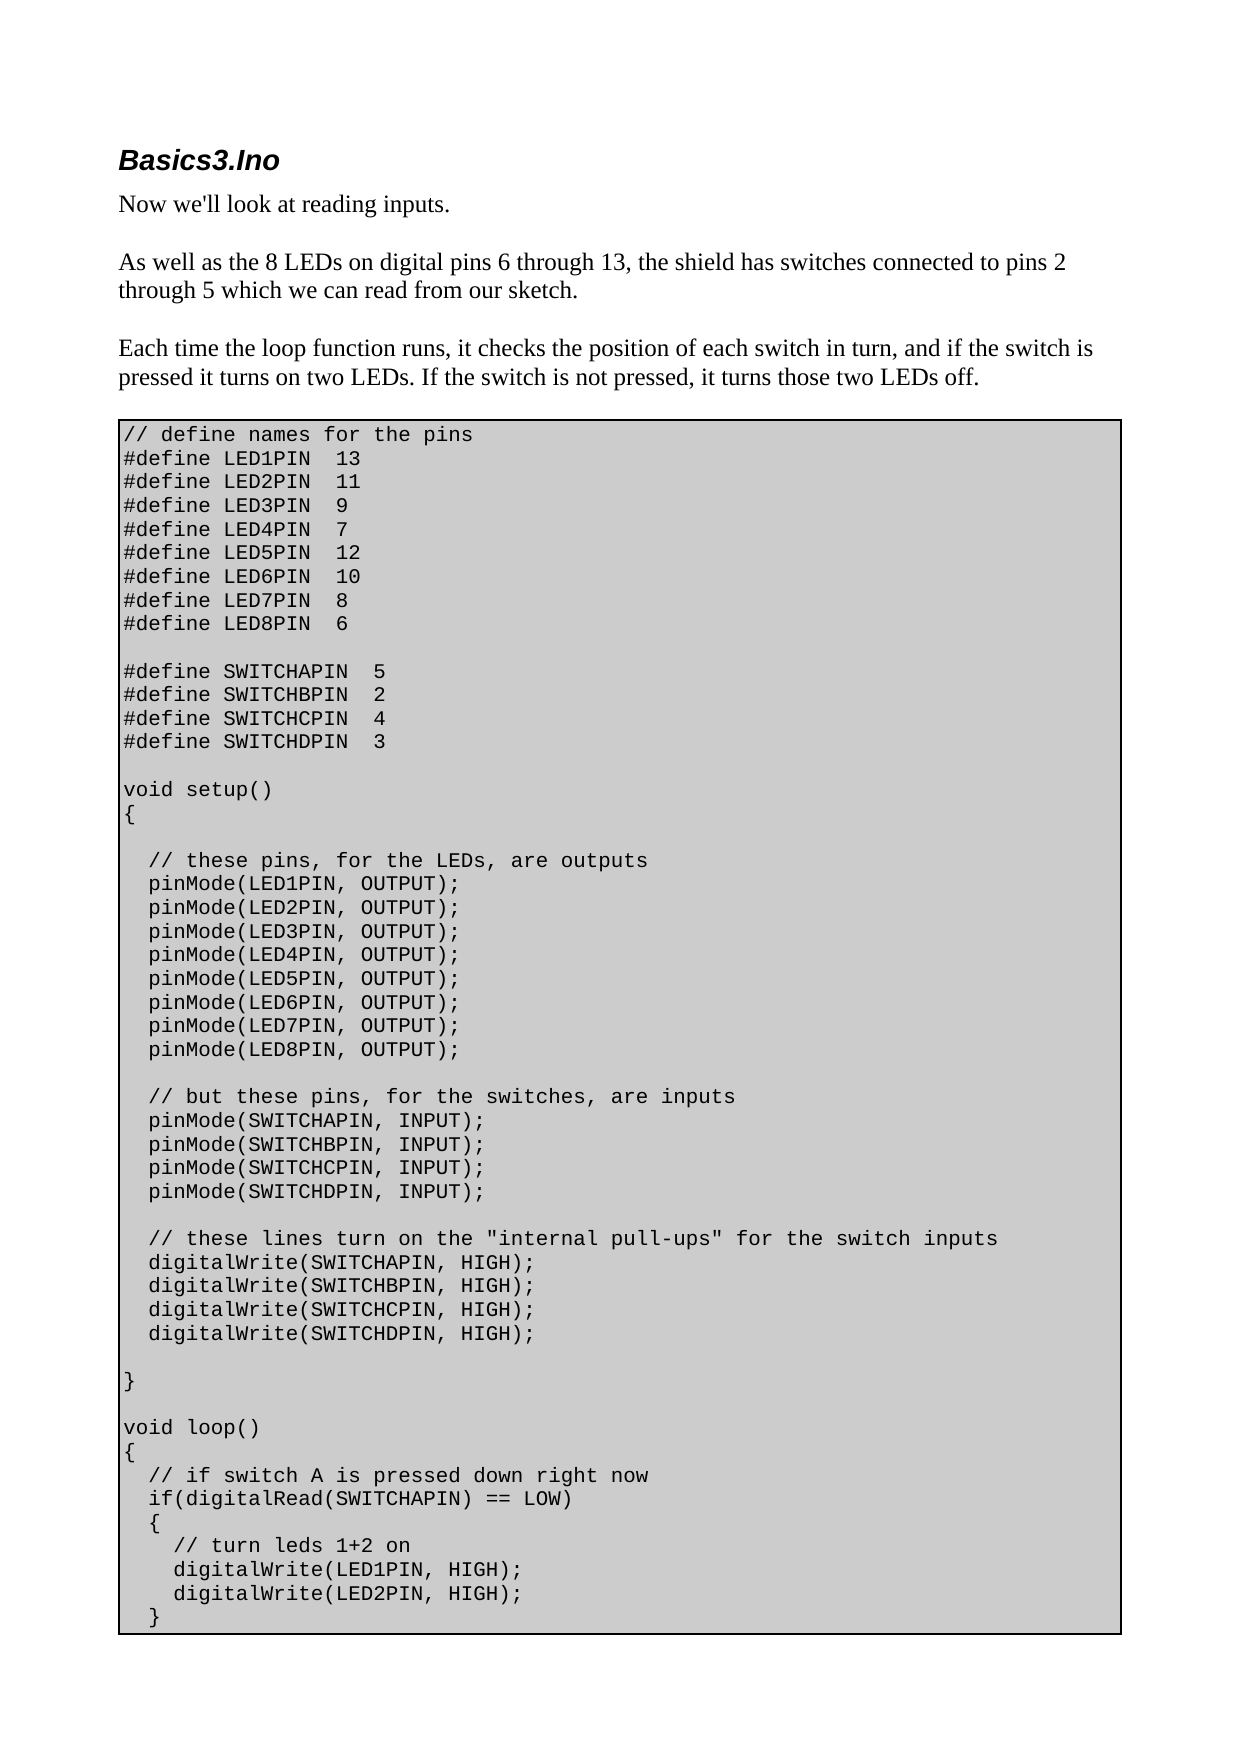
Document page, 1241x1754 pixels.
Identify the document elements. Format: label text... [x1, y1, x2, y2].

text pinMode(LED7PIN, OUTPUT); [120, 1010, 1120, 1034]
text #define LED3PIN 9 [120, 490, 1120, 514]
text pinMode(SWITCHBPIN, INPUT); [120, 1128, 1120, 1152]
text digitalWrite(SWITCHDPIN, HIGH); [120, 1318, 1120, 1341]
text pinMode(LED1PIN, OUTPUT); [120, 868, 1120, 892]
text // these pins, for the LEDs, are outputs [120, 845, 1120, 868]
text pinMode(LED2PIN, OUTPUT); [120, 892, 1120, 916]
text #define LED2PIN 11 [120, 466, 1120, 490]
text Now we'll look at reading inputs. [118, 189, 1122, 218]
text #define SWITCHDPIN 3 [120, 727, 1120, 750]
text // these lines turn on the "internal pull-ups" for the switch inputs [120, 1223, 1120, 1247]
text if(digitalRead(SWITCHAPIN) == LOW) [120, 1483, 1120, 1507]
text pinMode(SWITCHCPIN, INPUT); [120, 1152, 1120, 1176]
text pinMode(LED5PIN, OUTPUT); [120, 963, 1120, 987]
text #define LED5PIN 12 [120, 537, 1120, 561]
text pinMode(LED8PIN, OUTPUT); [120, 1034, 1120, 1058]
text #define LED4PIN 7 [120, 514, 1120, 537]
text pinMode(SWITCHAPIN, INPUT); [120, 1105, 1120, 1128]
text #define LED8PIN 6 [120, 608, 1120, 632]
text #define SWITCHBPIN 2 [120, 679, 1120, 703]
text pinMode(LED4PIN, OUTPUT); [120, 939, 1120, 963]
subtitle Basics3.Ino [118, 143, 1122, 177]
text pinMode(LED3PIN, OUTPUT); [120, 916, 1120, 939]
text // turn leds 1+2 on [120, 1531, 1120, 1554]
text // define names for the pins [120, 421, 1120, 443]
text #define SWITCHAPIN 5 [120, 656, 1120, 679]
text { [120, 1436, 1120, 1459]
text void loop() [120, 1412, 1120, 1436]
text { [120, 1507, 1120, 1531]
text #define SWITCHCPIN 4 [120, 703, 1120, 727]
text // but these pins, for the switches, are inputs [120, 1081, 1120, 1105]
text Each time the loop function runs, it checks the position of each switch in turn, and if the switch is pressed it turns on two LEDs. If the switch is not pressed, it turns those two LEDs off. [118, 333, 1122, 390]
text #define LED1PIN 13 [120, 443, 1120, 466]
text } [120, 1601, 1120, 1633]
text digitalWrite(LED1PIN, HIGH); [120, 1554, 1120, 1578]
text } [120, 1365, 1120, 1389]
text digitalWrite(SWITCHCPIN, HIGH); [120, 1294, 1120, 1318]
text digitalWrite(LED2PIN, HIGH); [120, 1578, 1120, 1601]
text // if switch A is pressed down right now [120, 1459, 1120, 1483]
text digitalWrite(SWITCHAPIN, HIGH); [120, 1247, 1120, 1270]
text pinMode(SWITCHDPIN, INPUT); [120, 1176, 1120, 1199]
text digitalWrite(SWITCHBPIN, HIGH); [120, 1270, 1120, 1294]
text pinMode(LED6PIN, OUTPUT); [120, 987, 1120, 1010]
text { [120, 797, 1120, 821]
text #define LED7PIN 8 [120, 585, 1120, 608]
text void setup() [120, 774, 1120, 797]
text As well as the 8 LEDs on digital pins 6 through 13, the shield has switches connected to pins 2 through 5 which we can read from our sketch. [118, 247, 1122, 304]
text #define LED6PIN 10 [120, 561, 1120, 585]
